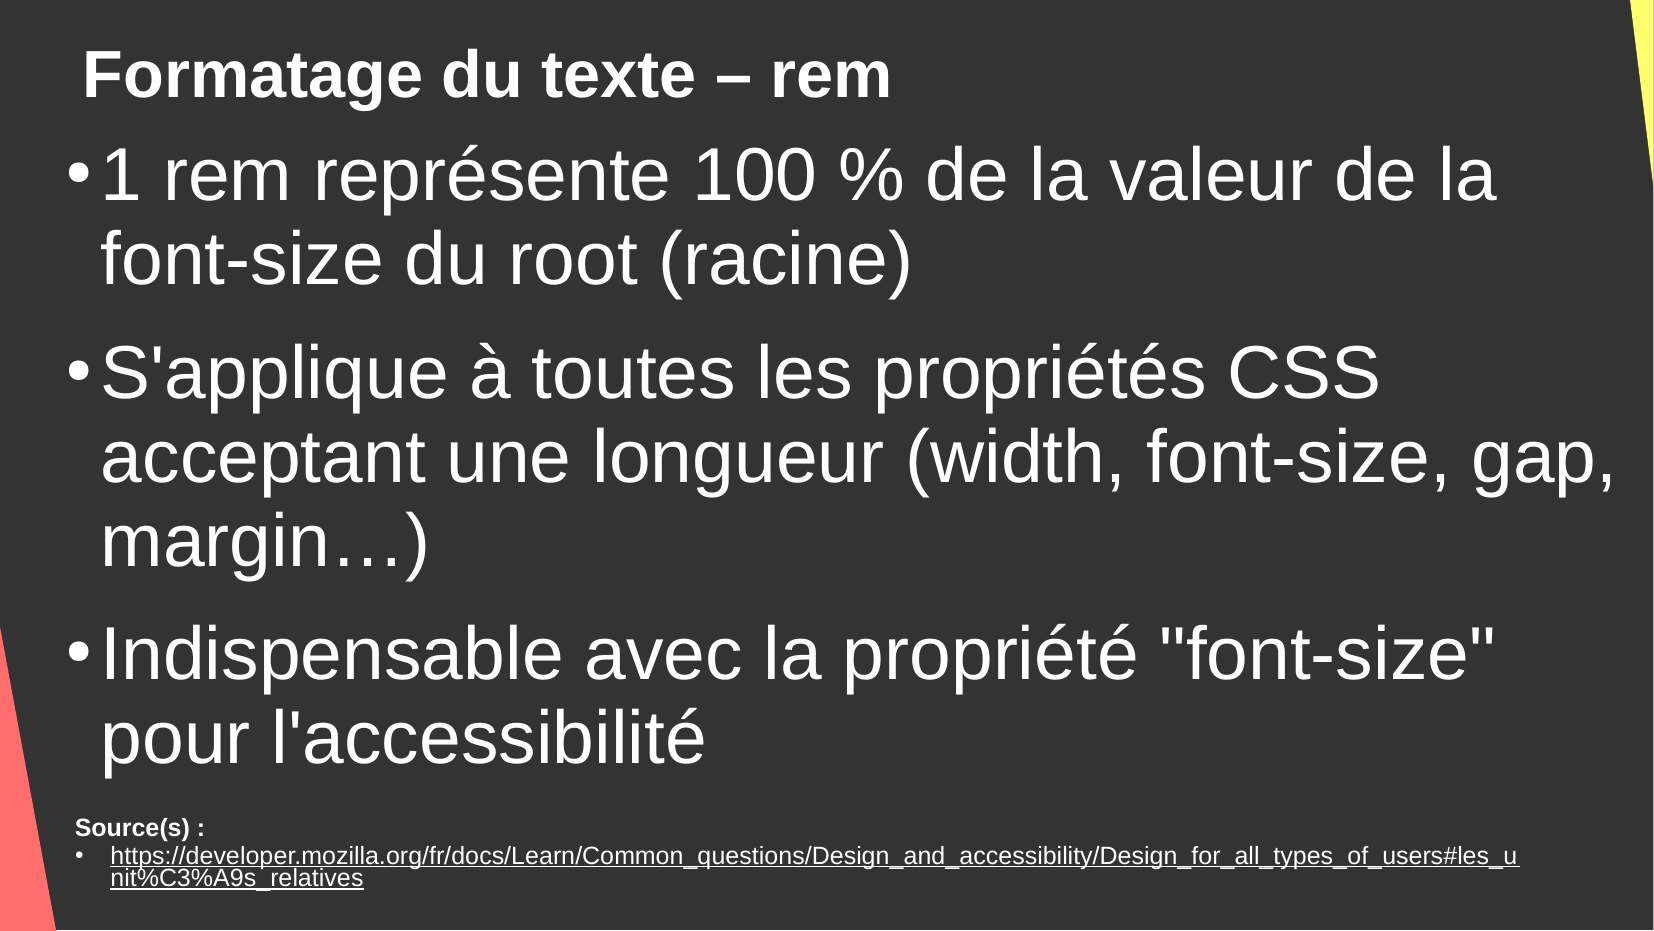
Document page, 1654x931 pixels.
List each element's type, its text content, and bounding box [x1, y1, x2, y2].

text_box [1630, 0, 1654, 192]
text_box [0, 626, 57, 931]
subtitle 1 rem représente 100 % de la valeur de la font-size du root (racine) S'applique à toutes les propriétés CSS acceptant une longueur (width, font-size, gap, margin…) Indispensable avec la propriété "font-size" pour l'accessibilité [65, 132, 1642, 780]
title Formatage du texte – rem [82, 37, 1571, 132]
text_box Source(s) : https://developer.mozilla.org/fr/docs/Learn/Common_questions/Design_and_accessibility/Design_for_all_types_of_users#les_unit%C3%A9s_relatives [60, 806, 1546, 910]
